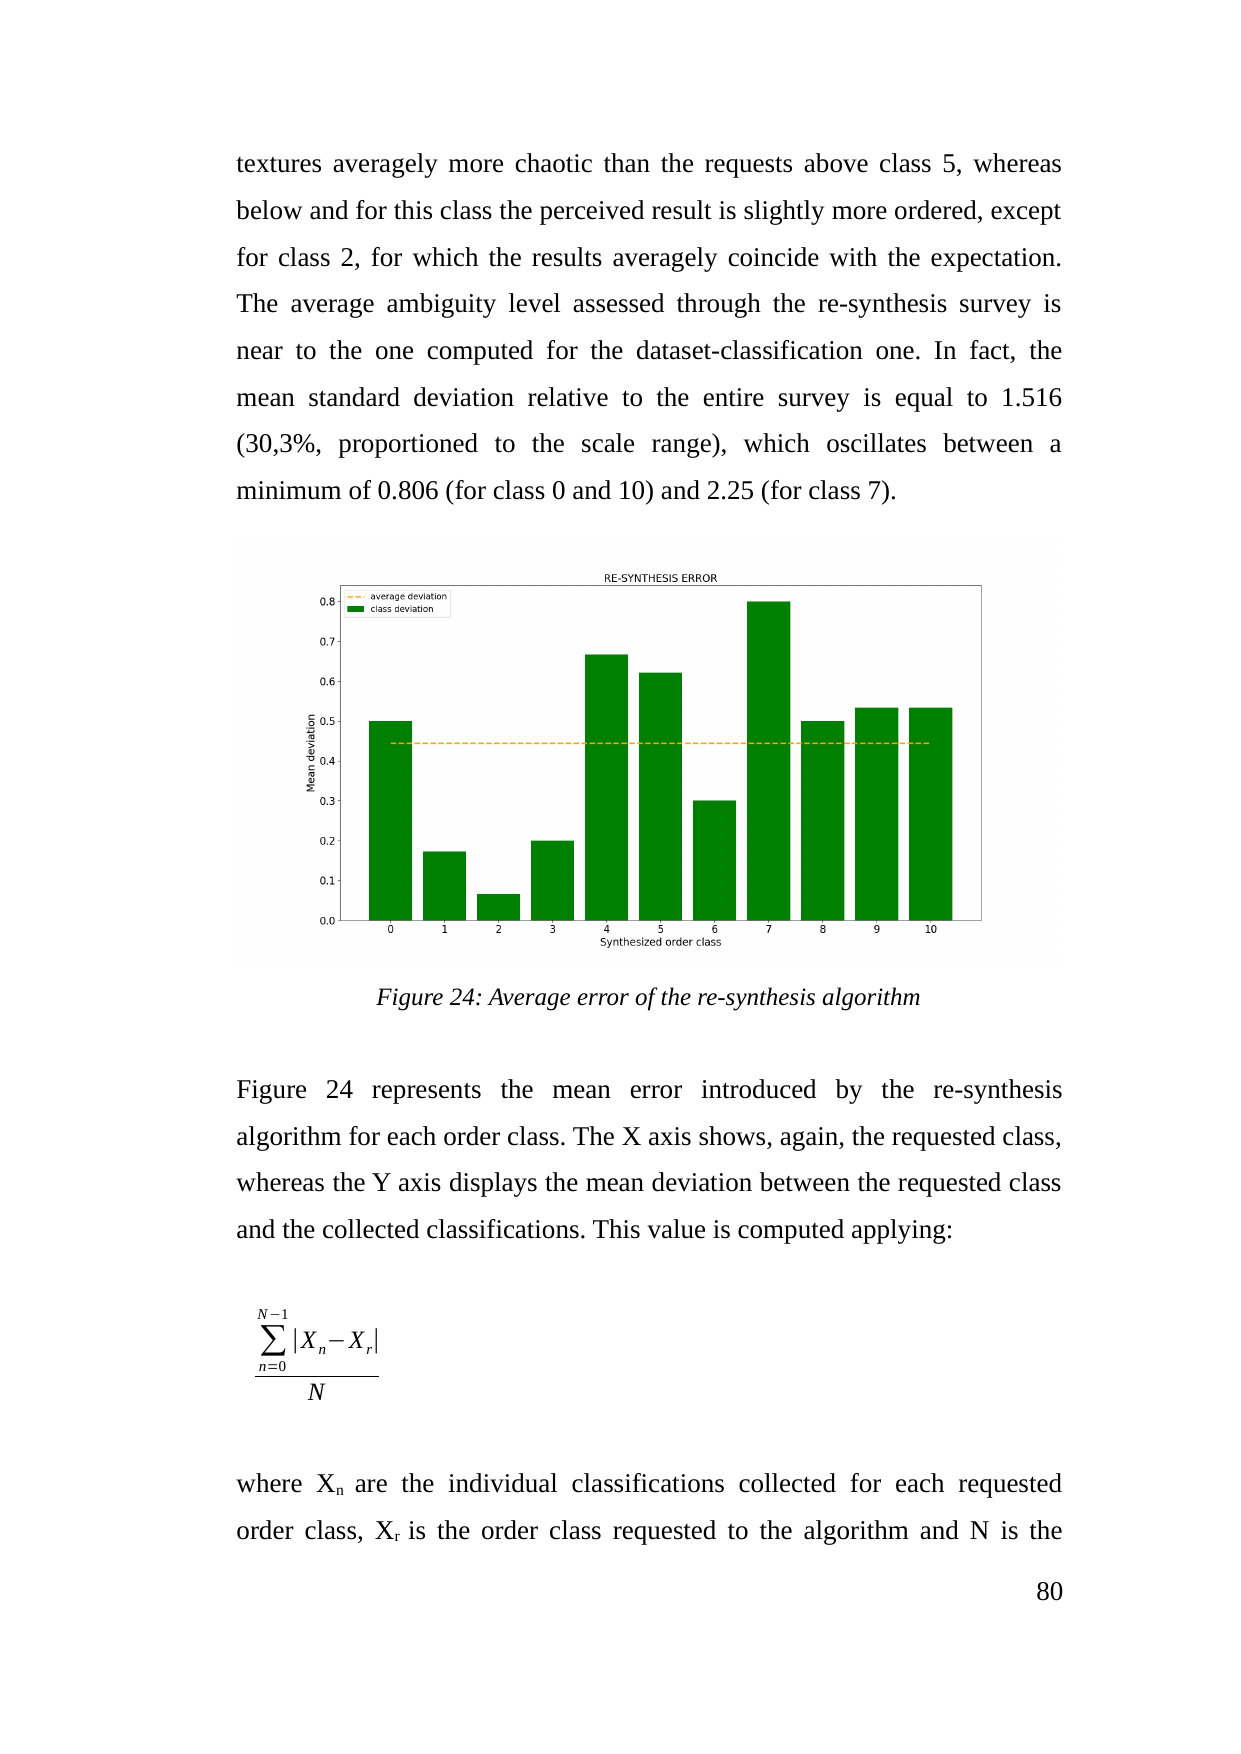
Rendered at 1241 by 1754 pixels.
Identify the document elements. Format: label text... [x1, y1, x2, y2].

text Figure 24 represents the mean error introduced by the re-synthesis algorithm for each order class. The X axis shows, again, the requested class, whereas the Y axis displays the mean deviation between the requested class and the collected classifications. This value is computed applying: [236, 1073, 1063, 1244]
text Figure 24: Average error of the re-synthesis algorithm [236, 968, 1063, 1011]
picture [236, 533, 1063, 968]
text where Xn are the individual classifications collected for each requested order class, Xr is the order class requested to the algorithm and N is the [236, 1467, 1063, 1545]
text textures averagely more chaotic than the requests above class 5, whereas below and for this class the perceived result is slightly more ordered, except for class 2, for which the results averagely coincide with the expectation. The average ambiguity level assessed through the re-synthesis survey is near to the one computed for the dataset-classification one. In fact, the mean standard deviation relative to the entire survey is equal to 1.516 (30,3%, proportioned to the scale range), which oscillates between a minimum of 0.806 (for class 0 and 10) and 2.25 (for class 7). [236, 148, 1063, 505]
